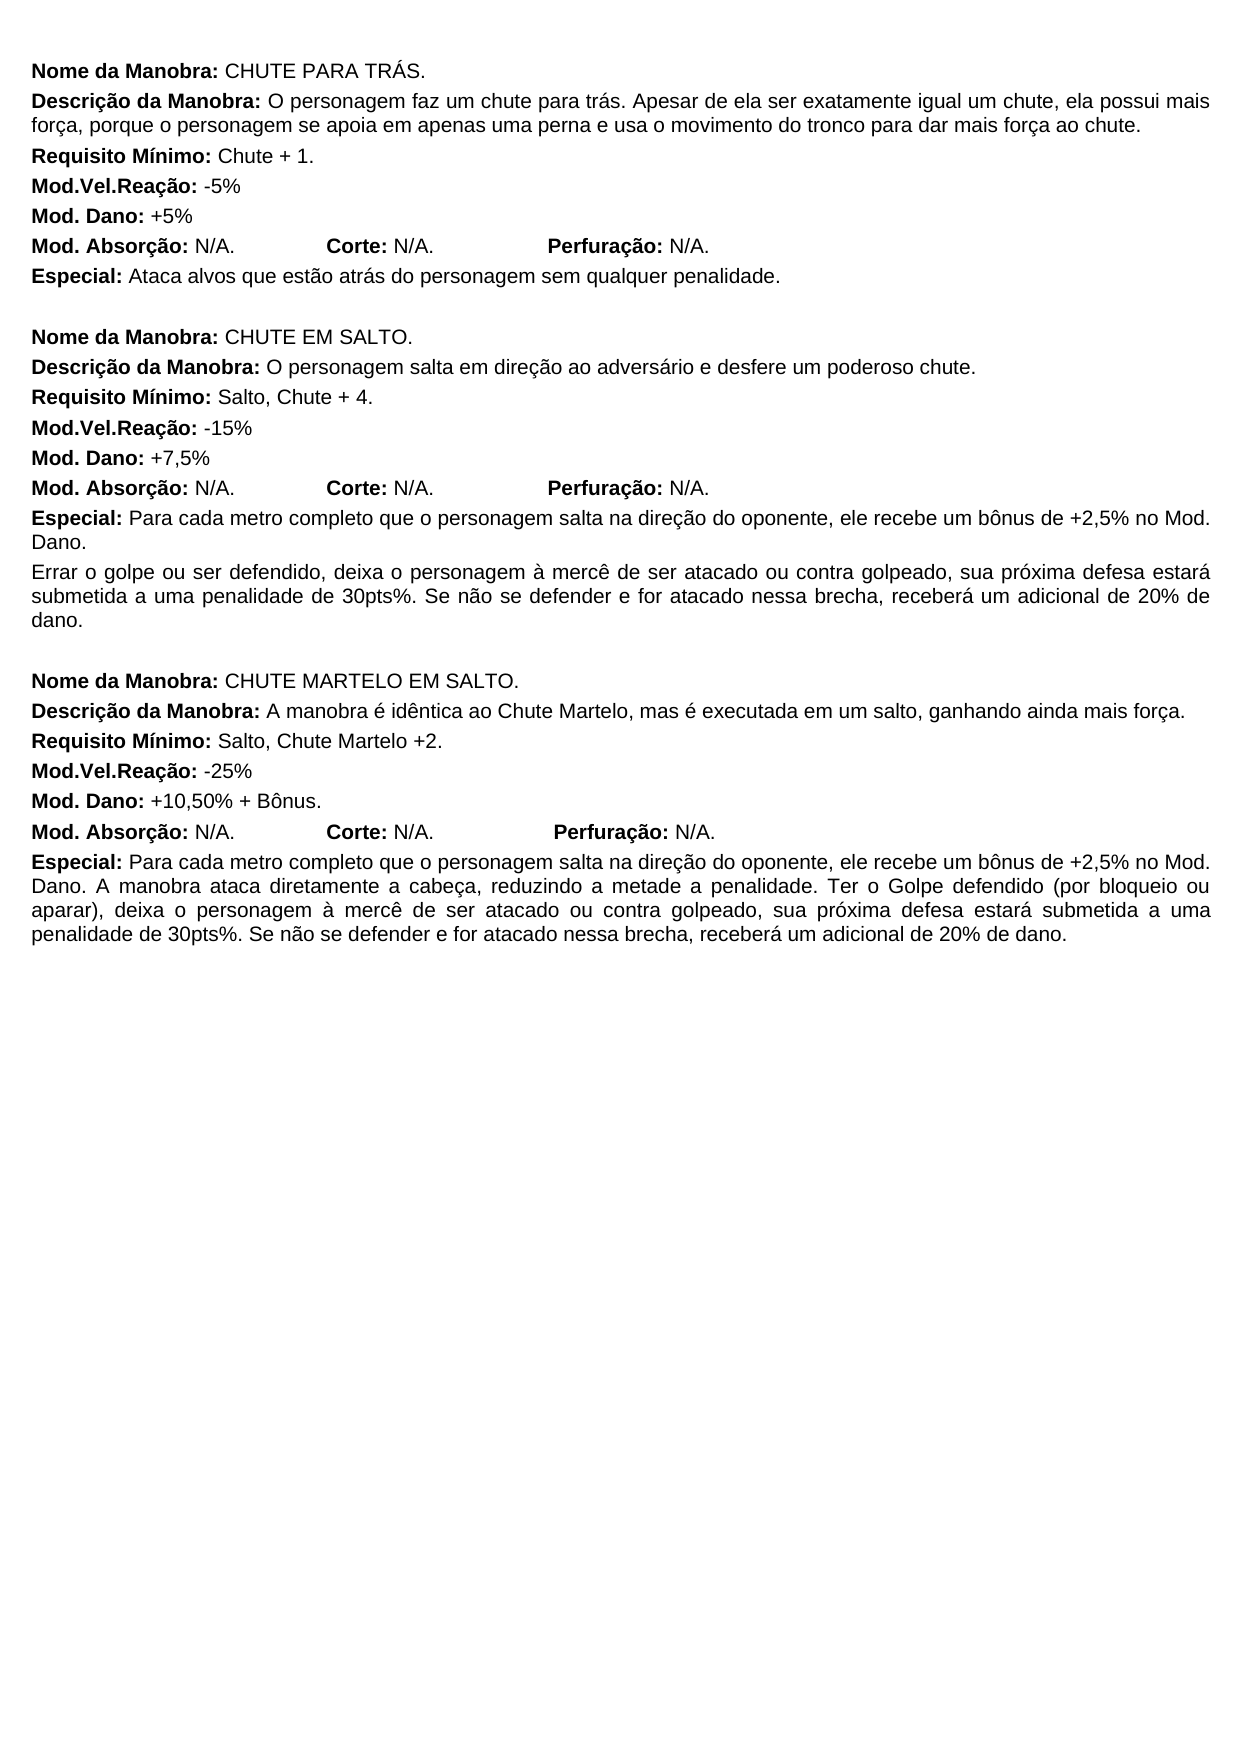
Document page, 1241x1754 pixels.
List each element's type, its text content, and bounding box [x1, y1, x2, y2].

text Mod. Absorção: N/A. Corte: N/A. Perfuração: N/A. [31, 476, 1212, 500]
text Requisito Mínimo: Salto, Chute + 4. [31, 385, 1212, 409]
text Descrição da Manobra: A manobra é idêntica ao Chute Martelo, mas é executada em um salto, ganhando ainda mais força. [31, 699, 1212, 723]
text Especial: Ataca alvos que estão atrás do personagem sem qualquer penalidade. [31, 264, 1212, 288]
text Requisito Mínimo: Chute + 1. [31, 143, 1212, 167]
text Mod. Dano: +5% [31, 204, 1212, 228]
text Mod.Vel.Reação: -25% [31, 759, 1212, 783]
text Mod.Vel.Reação: -5% [31, 174, 1212, 198]
text Requisito Mínimo: Salto, Chute Martelo +2. [31, 729, 1212, 753]
text Mod. Dano: +7,5% [31, 446, 1212, 469]
text Errar o golpe ou ser defendido, deixa o personagem à mercê de ser atacado ou contra golpeado, sua próxima defesa estará submetida a uma penalidade de 30pts%. Se não se defender e for atacado nessa brecha, receberá um adicional de 20% de dano. [31, 560, 1212, 632]
text Nome da Manobra: CHUTE MARTELO EM SALTO. [31, 668, 1212, 692]
text Especial: Para cada metro completo que o personagem salta na direção do oponente, ele recebe um bônus de +2,5% no Mod. Dano. [31, 506, 1212, 554]
text Especial: Para cada metro completo que o personagem salta na direção do oponente, ele recebe um bônus de +2,5% no Mod. Dano. A manobra ataca diretamente a cabeça, reduzindo a metade a penalidade. Ter o Golpe defendido (por bloqueio ou aparar), deixa o personagem à mercê de ser atacado ou contra golpeado, sua próxima defesa estará submetida a uma penalidade de 30pts%. Se não se defender e for atacado nessa brecha, receberá um adicional de 20% de dano. [31, 850, 1212, 946]
text Mod.Vel.Reação: -15% [31, 415, 1212, 439]
text Nome da Manobra: CHUTE PARA TRÁS. [31, 59, 1212, 83]
text Mod. Absorção: N/A. Corte: N/A. Perfuração: N/A. [31, 819, 1212, 843]
text Nome da Manobra: CHUTE EM SALTO. [31, 325, 1212, 349]
text Descrição da Manobra: O personagem salta em direção ao adversário e desfere um poderoso chute. [31, 355, 1212, 379]
text Descrição da Manobra: O personagem faz um chute para trás. Apesar de ela ser exatamente igual um chute, ela possui mais força, porque o personagem se apoia em apenas uma perna e usa o movimento do tronco para dar mais força ao chute. [31, 89, 1212, 137]
text Mod. Dano: +10,50% + Bônus. [31, 789, 1212, 813]
text Mod. Absorção: N/A. Corte: N/A. Perfuração: N/A. [31, 234, 1212, 258]
